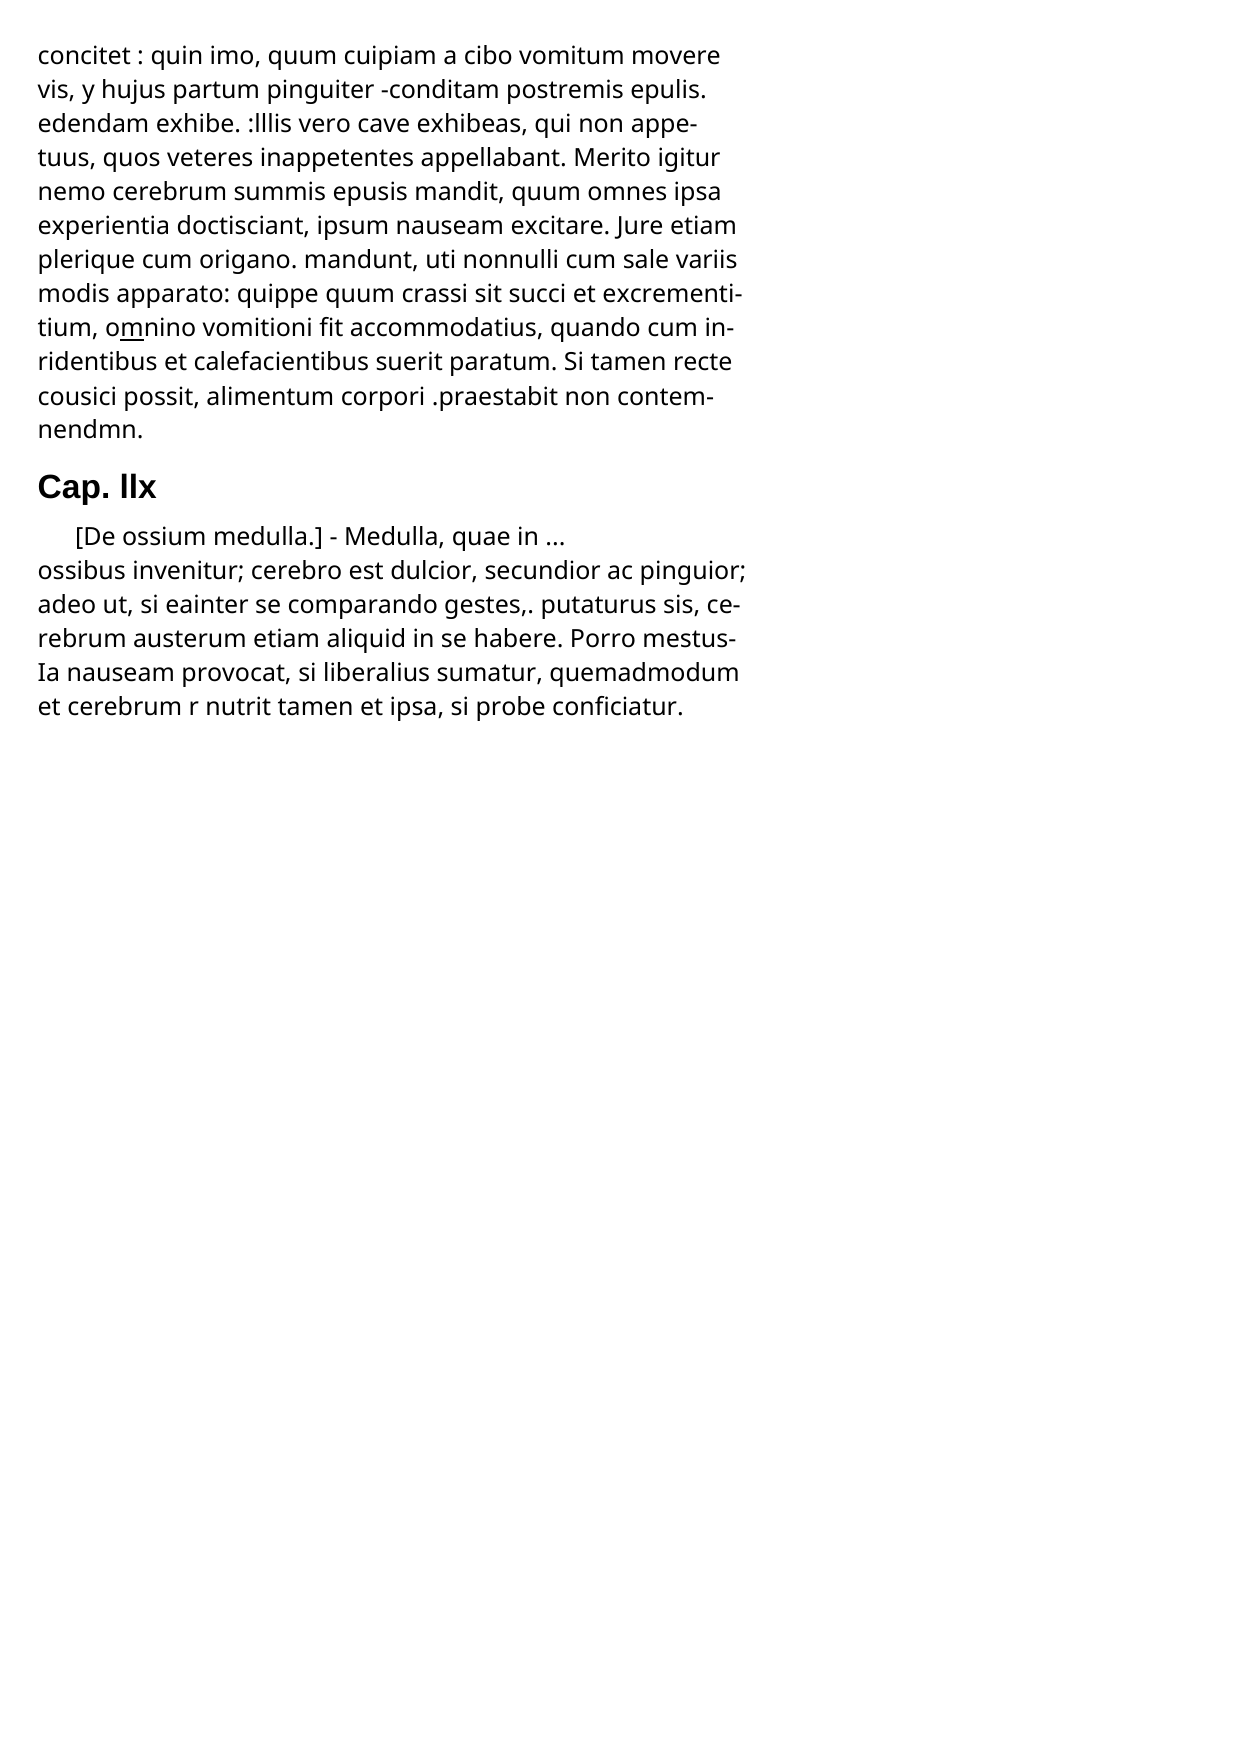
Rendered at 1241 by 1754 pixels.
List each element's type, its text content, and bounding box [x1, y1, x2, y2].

text concitet : quin imo, quum cuipiam a cibo vomitum movere vis, y hujus partum pinguiter -conditam postremis epulis. edendam exhibe. :lllis vero cave exhibeas, qui non appe- tuus, quos veteres inappetentes appellabant. Merito igitur nemo cerebrum summis epusis mandit, quum omnes ipsa experientia doctisciant, ipsum nauseam excitare. Jure etiam plerique cum origano. mandunt, uti nonnulli cum sale variis modis apparato: quippe quum crassi sit succi et excrementi- tium, omnino vomitioni fit accommodatius, quando cum in- ridentibus et calefacientibus suerit paratum. Si tamen recte cousici possit, alimentum corpori .praestabit non contem- nendmn. [37, 37, 1203, 446]
subtitle Cap. llx [37, 467, 1203, 506]
text [De ossium medulla.] - Medulla, quae in ... ossibus invenitur; cerebro est dulcior, secundior ac pinguior; adeo ut, si eainter se comparando gestes,. putaturus sis, ce- rebrum austerum etiam aliquid in se habere. Porro mestus- Ia nauseam provocat, si liberalius sumatur, quemadmodum et cerebrum r nutrit tamen et ipsa, si probe conficiatur. [37, 518, 1203, 723]
